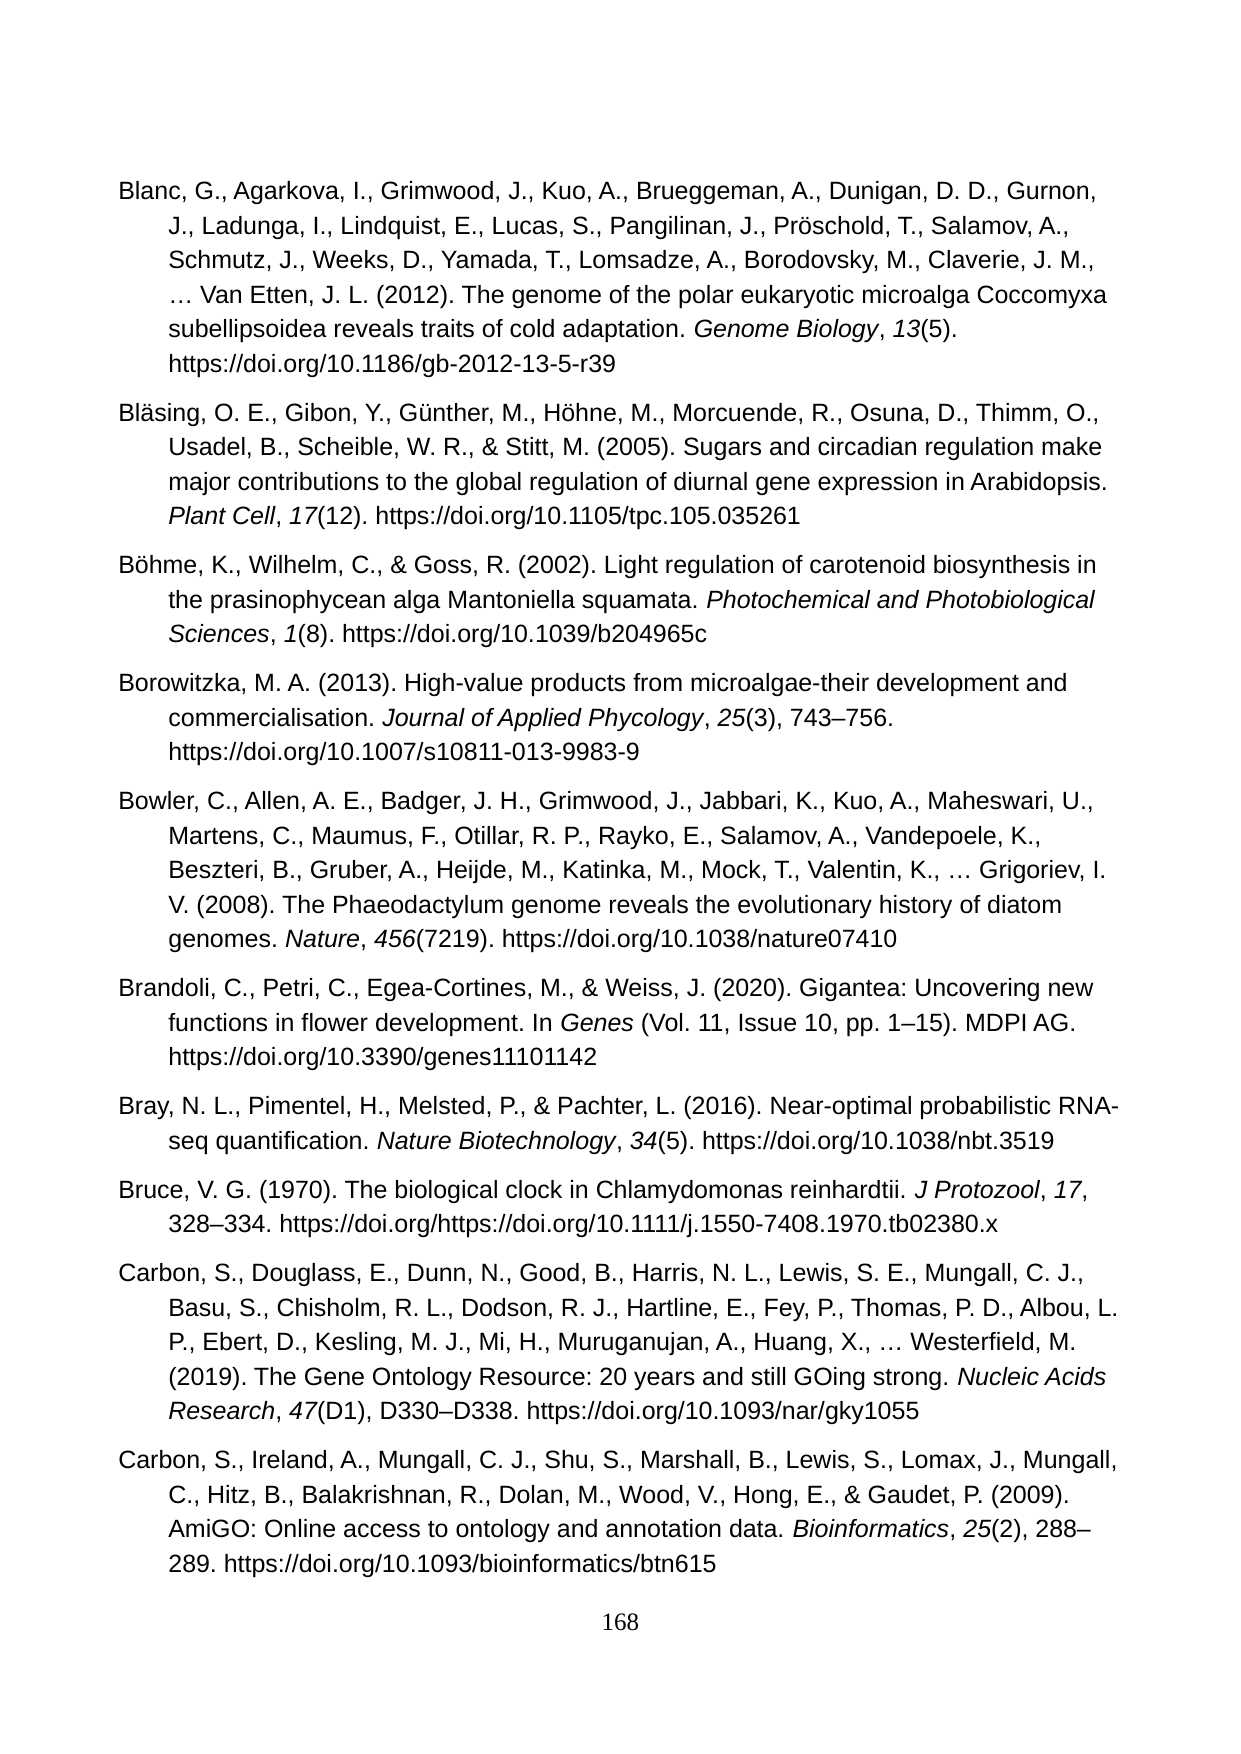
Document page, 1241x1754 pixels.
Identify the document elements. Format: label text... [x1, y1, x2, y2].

text Bruce, V. G. (1970). The biological clock in Chlamydomonas reinhardtii. J Protozool, 17, 328–334. https://doi.org/https://doi.org/10.1111/j.1550-7408.1970.tb02380.x [118, 1175, 1122, 1238]
text Carbon, S., Ireland, A., Mungall, C. J., Shu, S., Marshall, B., Lewis, S., Lomax, J., Mungall, C., Hitz, B., Balakrishnan, R., Dolan, M., Wood, V., Hong, E., & Gaudet, P. (2009). AmiGO: Online access to ontology and annotation data. Bioinformatics, 25(2), 288–289. https://doi.org/10.1093/bioinformatics/btn615 [118, 1445, 1122, 1578]
text Bray, N. L., Pimentel, H., Melsted, P., & Pachter, L. (2016). Near-optimal probabilistic RNA-seq quantification. Nature Biotechnology, 34(5). https://doi.org/10.1038/nbt.3519 [118, 1091, 1122, 1154]
text Brandoli, C., Petri, C., Egea-Cortines, M., & Weiss, J. (2020). Gigantea: Uncovering new functions in flower development. In Genes (Vol. 11, Issue 10, pp. 1–15). MDPI AG. https://doi.org/10.3390/genes11101142 [118, 973, 1122, 1071]
text Borowitzka, M. A. (2013). High-value products from microalgae-their development and commercialisation. Journal of Applied Phycology, 25(3), 743–756. https://doi.org/10.1007/s10811-013-9983-9 [118, 668, 1122, 766]
text Böhme, K., Wilhelm, C., & Goss, R. (2002). Light regulation of carotenoid biosynthesis in the prasinophycean alga Mantoniella squamata. Photochemical and Photobiological Sciences, 1(8). https://doi.org/10.1039/b204965c [118, 550, 1122, 648]
text Bowler, C., Allen, A. E., Badger, J. H., Grimwood, J., Jabbari, K., Kuo, A., Maheswari, U., Martens, C., Maumus, F., Otillar, R. P., Rayko, E., Salamov, A., Vandepoele, K., Beszteri, B., Gruber, A., Heijde, M., Katinka, M., Mock, T., Valentin, K., … Grigoriev, I. V. (2008). The Phaeodactylum genome reveals the evolutionary history of diatom genomes. Nature, 456(7219). https://doi.org/10.1038/nature07410 [118, 786, 1122, 953]
text Blanc, G., Agarkova, I., Grimwood, J., Kuo, A., Brueggeman, A., Dunigan, D. D., Gurnon, J., Ladunga, I., Lindquist, E., Lucas, S., Pangilinan, J., Pröschold, T., Salamov, A., Schmutz, J., Weeks, D., Yamada, T., Lomsadze, A., Borodovsky, M., Claverie, J. M., … Van Etten, J. L. (2012). The genome of the polar eukaryotic microalga Coccomyxa subellipsoidea reveals traits of cold adaptation. Genome Biology, 13(5). https://doi.org/10.1186/gb-2012-13-5-r39 [118, 176, 1122, 377]
text Bläsing, O. E., Gibon, Y., Günther, M., Höhne, M., Morcuende, R., Osuna, D., Thimm, O., Usadel, B., Scheible, W. R., & Stitt, M. (2005). Sugars and circadian regulation make major contributions to the global regulation of diurnal gene expression in Arabidopsis. Plant Cell, 17(12). https://doi.org/10.1105/tpc.105.035261 [118, 398, 1122, 530]
text Carbon, S., Douglass, E., Dunn, N., Good, B., Harris, N. L., Lewis, S. E., Mungall, C. J., Basu, S., Chisholm, R. L., Dodson, R. J., Hartline, E., Fey, P., Thomas, P. D., Albou, L. P., Ebert, D., Kesling, M. J., Mi, H., Muruganujan, A., Huang, X., … Westerfield, M. (2019). The Gene Ontology Resource: 20 years and still GOing strong. Nucleic Acids Research, 47(D1), D330–D338. https://doi.org/10.1093/nar/gky1055 [118, 1258, 1122, 1425]
